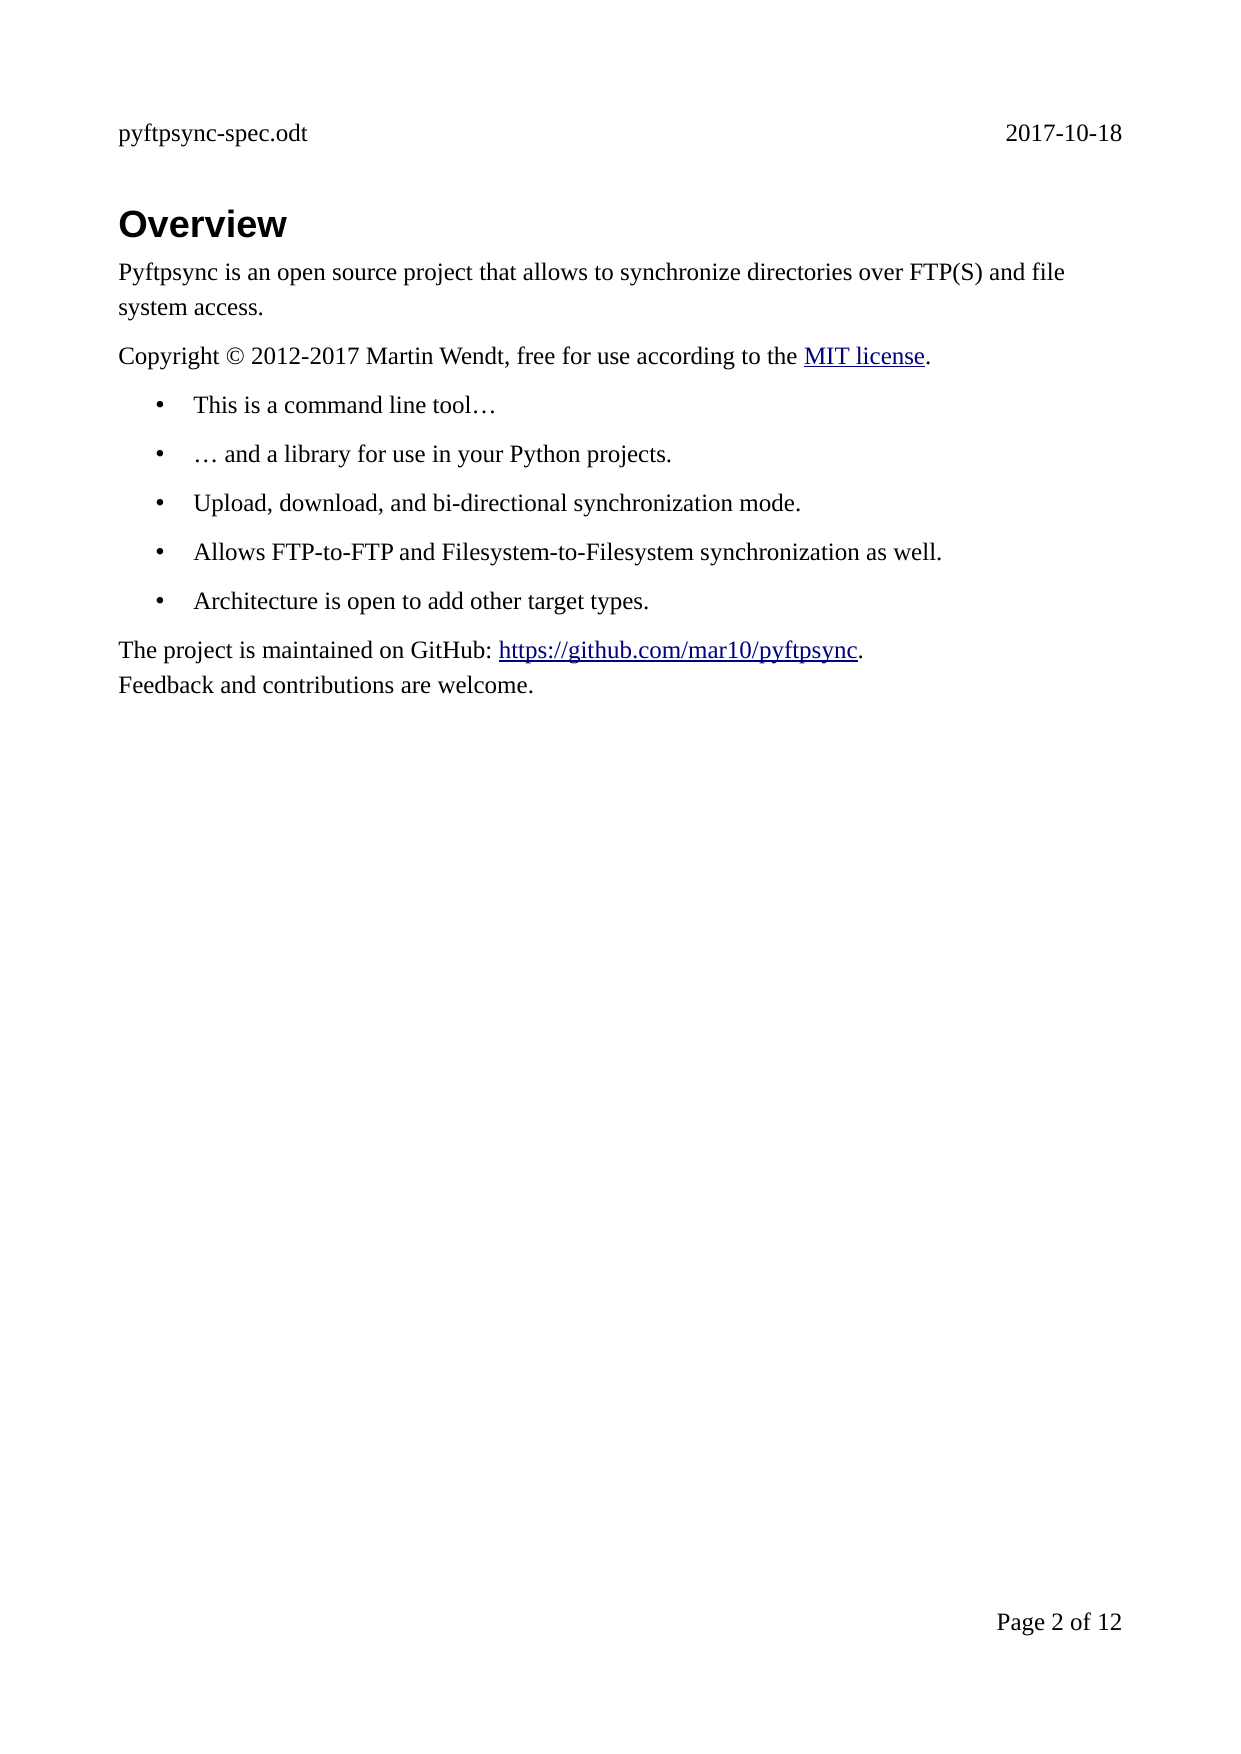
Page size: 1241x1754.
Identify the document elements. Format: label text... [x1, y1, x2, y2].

list Upload, download, and bi-directional synchronization mode. [156, 488, 1122, 517]
list … and a library for use in your Python projects. [156, 439, 1122, 468]
list Allows FTP-to-FTP and Filesystem-to-Filesystem synchronization as well. [156, 537, 1122, 566]
text The project is maintained on GitHub: https://github.com/mar10/pyftpsync. Feedback and contributions are welcome. [118, 635, 1122, 699]
list This is a command line tool… [156, 390, 1122, 419]
subtitle Overview [118, 201, 1122, 245]
text Copyright © 2012-2017 Martin Wendt, free for use according to the MIT license. [118, 341, 1122, 370]
list Architecture is open to add other target types. [156, 586, 1122, 615]
text Pyftpsync is an open source project that allows to synchronize directories over FTP(S) and file system access. [118, 257, 1122, 321]
